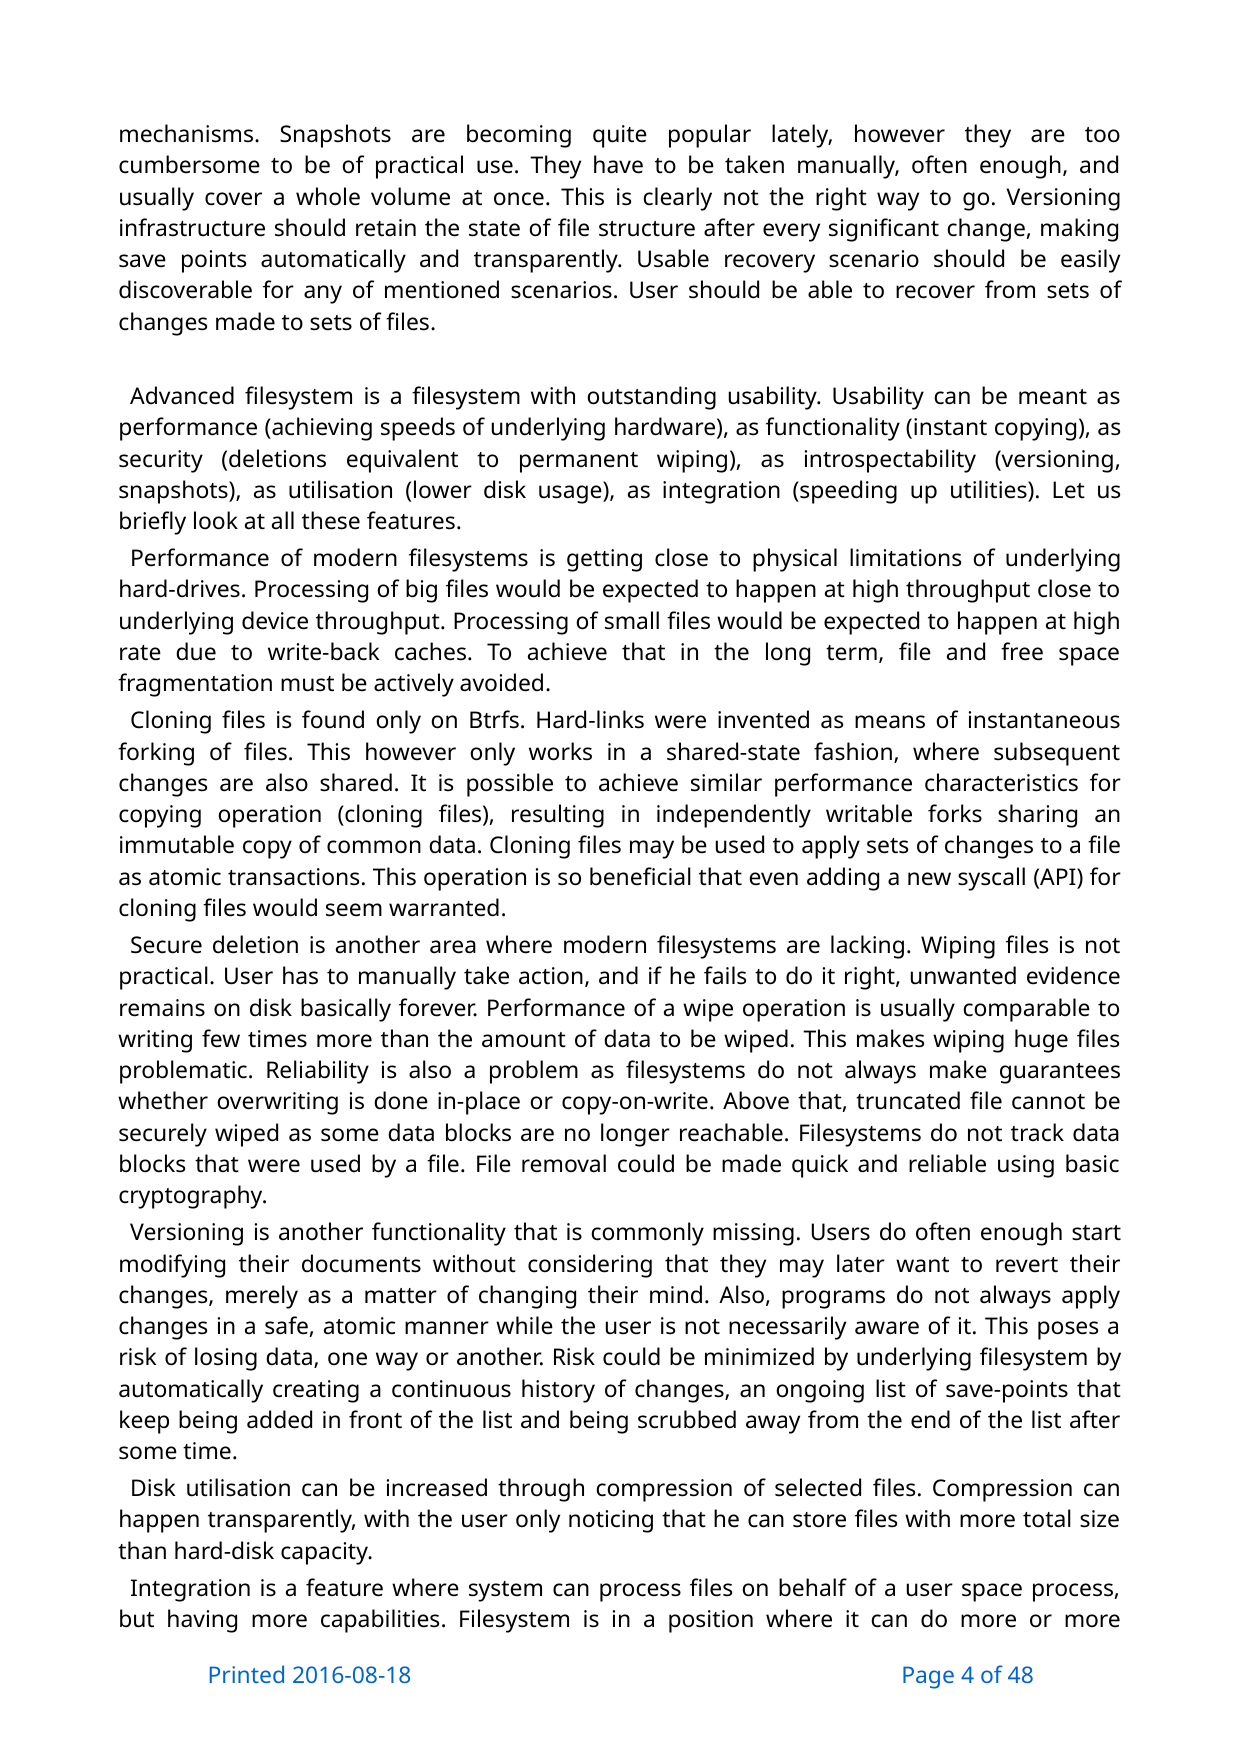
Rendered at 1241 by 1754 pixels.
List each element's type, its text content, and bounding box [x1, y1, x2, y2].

text Versioning is another functionality that is commonly missing. Users do often enough start modifying their documents without considering that they may later want to revert their changes, merely as a matter of changing their mind. Also, programs do not always apply changes in a safe, atomic manner while the user is not necessarily aware of it. This poses a risk of losing data, one way or another. Risk could be minimized by underlying filesystem by automatically creating a continuous history of changes, an ongoing list of save-points that keep being added in front of the list and being scrubbed away from the end of the list after some time. [118, 1216, 1122, 1466]
text Cloning files is found only on Btrfs. Hard-links were invented as means of instantaneous forking of files. This however only works in a shared-state fashion, where subsequent changes are also shared. It is possible to achieve similar performance characteristics for copying operation (cloning files), resulting in independently writable forks sharing an immutable copy of common data. Cloning files may be used to apply sets of changes to a file as atomic transactions. This operation is so beneficial that even adding a new syscall (API) for cloning files would seem warranted. [118, 704, 1122, 923]
text Performance of modern filesystems is getting close to physical limitations of underlying hard-drives. Processing of big files would be expected to happen at high throughput close to underlying device throughput. Processing of small files would be expected to happen at high rate due to write-back caches. To achieve that in the long term, file and free space fragmentation must be actively avoided. [118, 542, 1122, 698]
text Disk utilisation can be increased through compression of selected files. Compression can happen transparently, with the user only noticing that he can store files with more total size than hard-disk capacity. [118, 1472, 1122, 1566]
text mechanisms. Snapshots are becoming quite popular lately, however they are too cumbersome to be of practical use. They have to be taken manually, often enough, and usually cover a whole volume at once. This is clearly not the right way to go. Versioning infrastructure should retain the state of file structure after every significant change, making save points automatically and transparently. Usable recovery scenario should be easily discoverable for any of mentioned scenarios. User should be able to recover from sets of changes made to sets of files. [118, 118, 1122, 337]
text Secure deletion is another area where modern filesystems are lacking. Wiping files is not practical. User has to manually take action, and if he fails to do it right, unwanted evidence remains on disk basically forever. Performance of a wipe operation is usually comparable to writing few times more than the amount of data to be wiped. This makes wiping huge files problematic. Reliability is also a problem as filesystems do not always make guarantees whether overwriting is done in-place or copy-on-write. Above that, truncated file cannot be securely wiped as some data blocks are no longer reachable. Filesystems do not track data blocks that were used by a file. File removal could be made quick and reliable using basic cryptography. [118, 929, 1122, 1210]
text Integration is a feature where system can process files on behalf of a user space process, but having more capabilities. Filesystem is in a position where it can do more or more [118, 1572, 1122, 1634]
text Advanced filesystem is a filesystem with outstanding usability. Usability can be meant as performance (achieving speeds of underlying hardware), as functionality (instant copying), as security (deletions equivalent to permanent wiping), as introspectability (versioning, snapshots), as utilisation (lower disk usage), as integration (speeding up utilities). Let us briefly look at all these features. [118, 380, 1122, 536]
